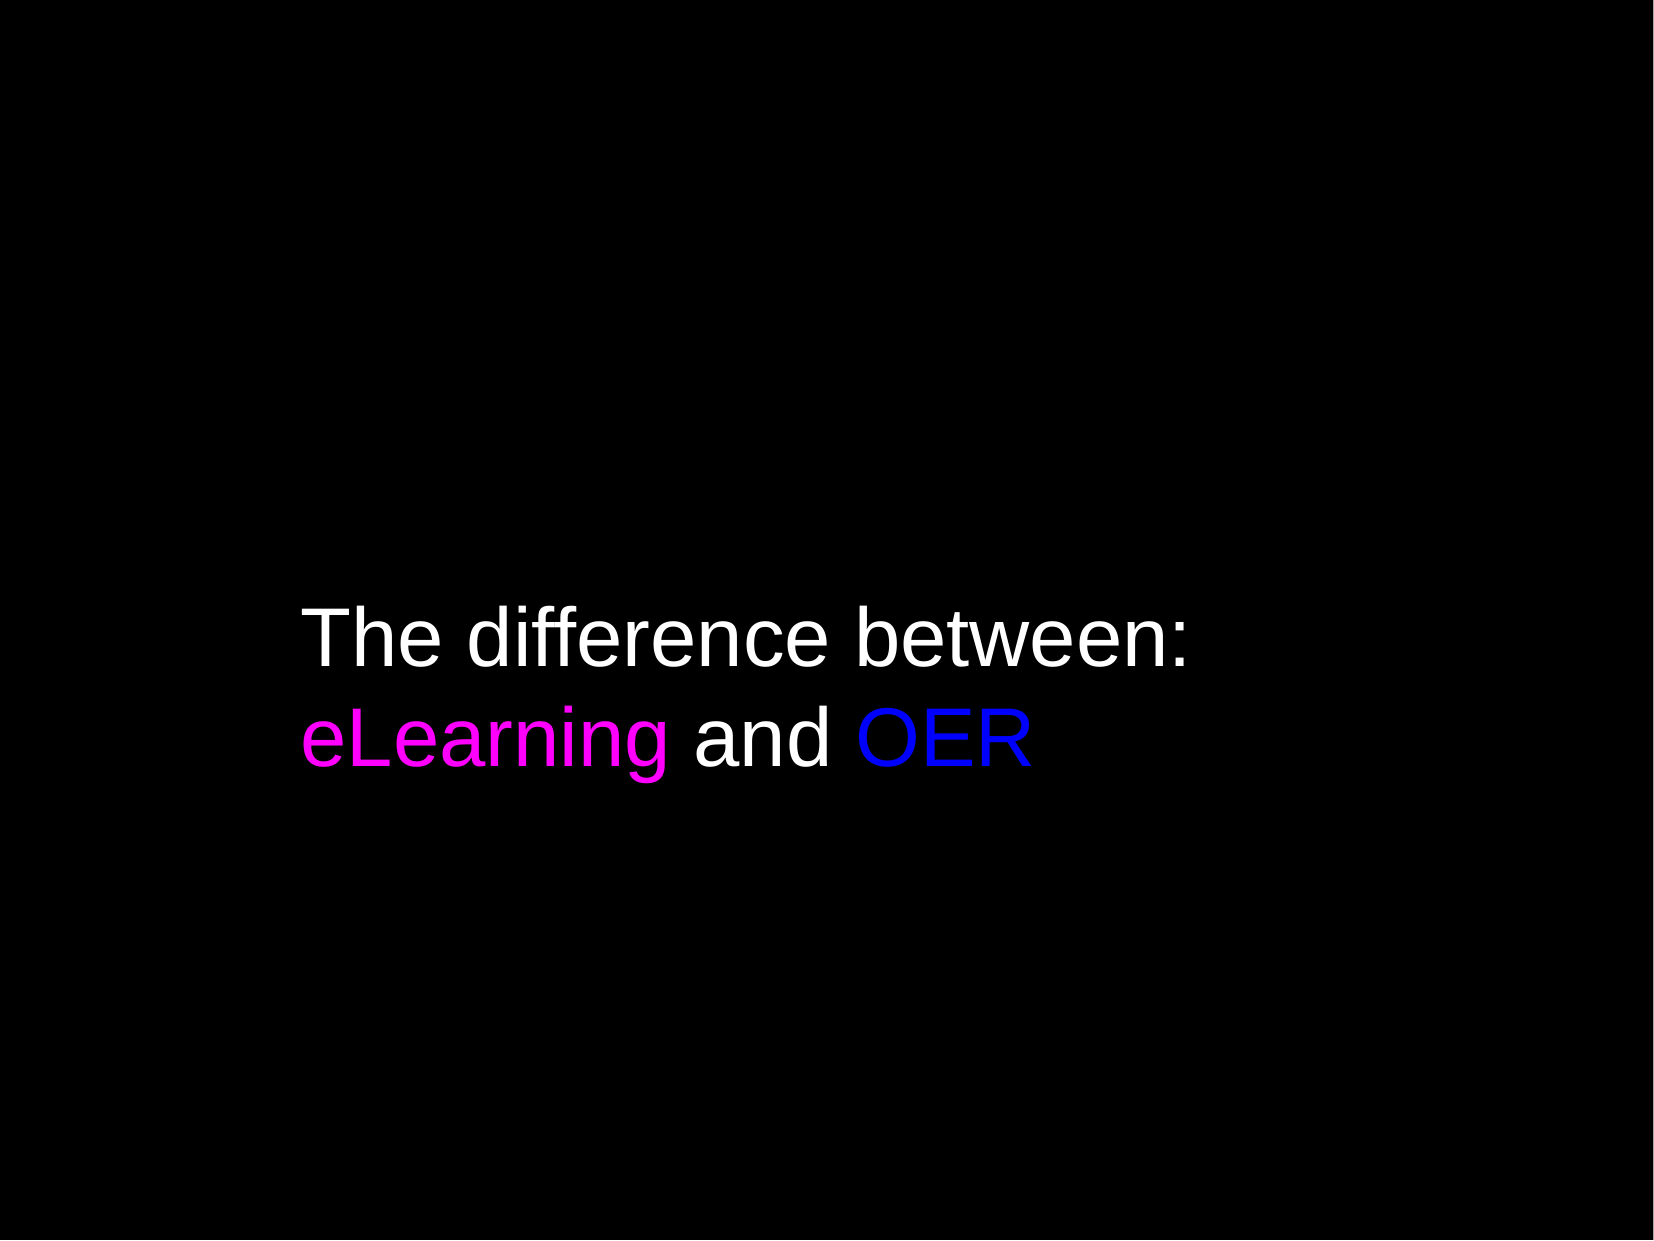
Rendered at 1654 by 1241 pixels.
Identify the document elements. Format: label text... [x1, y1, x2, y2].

text_box The difference between: eLearning and OER [256, 575, 1147, 782]
